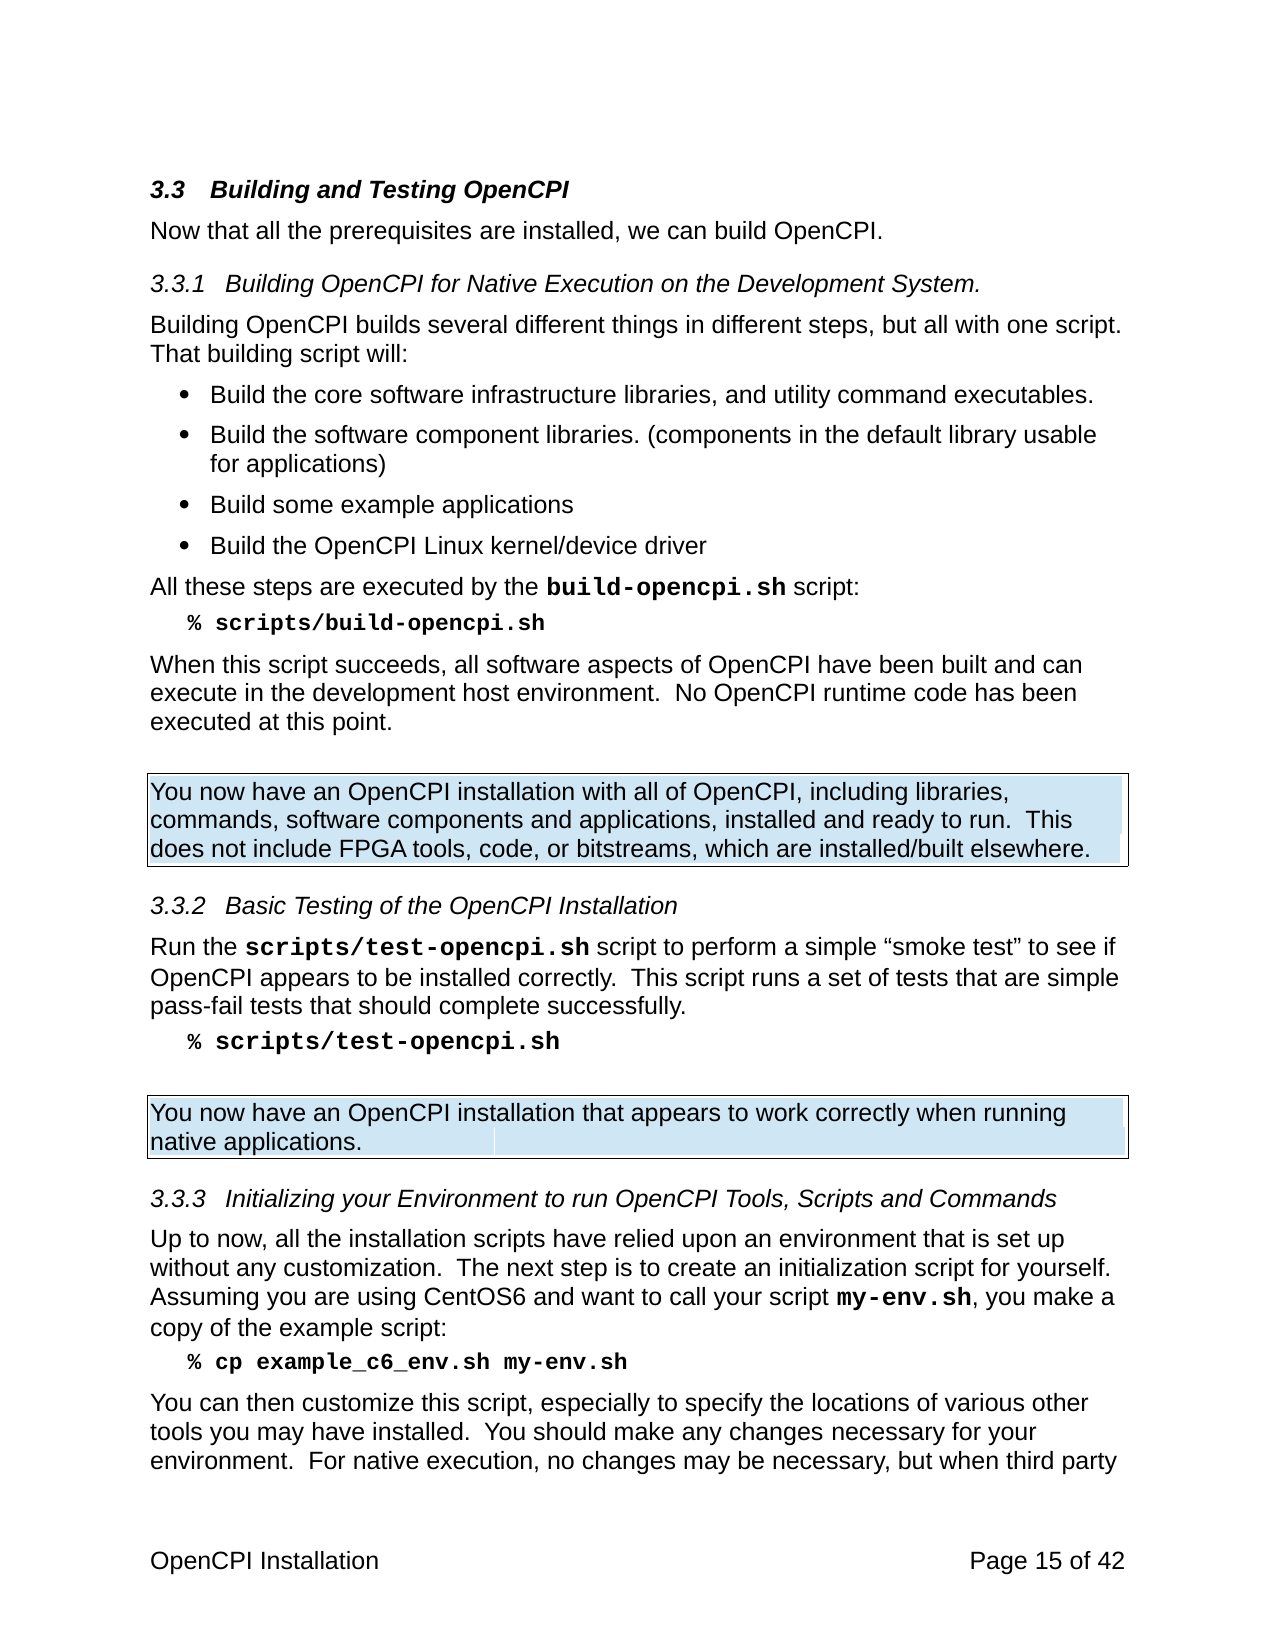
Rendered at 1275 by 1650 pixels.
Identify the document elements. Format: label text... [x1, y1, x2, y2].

text When this script succeeds, all software aspects of OpenCPI have been built and can execute in the development host environment. No OpenCPI runtime code has been executed at this point. [150, 649, 1125, 736]
list Build the software component libraries. (components in the default library usable for applications) [180, 421, 1125, 478]
list Build the OpenCPI Linux kernel/device driver [180, 531, 1125, 560]
text Building OpenCPI builds several different things in different steps, but all with one script. That building script will: [150, 310, 1125, 368]
text % scripts/test-opencpi.sh [187, 1029, 1125, 1057]
list Build some example applications [180, 490, 1125, 519]
text Run the scripts/test-opencpi.sh script to perform a simple “smoke test” to see if OpenCPI appears to be installed correctly. This script runs a set of tests that are simple pass-fail tests that should complete successfully. [150, 932, 1125, 1020]
text You can then customize this script, especially to specify the locations of various other tools you may have installed. You should make any changes necessary for your environment. For native execution, no changes may be necessary, but when third party [150, 1388, 1125, 1474]
subtitle Building and Testing OpenCPI [150, 175, 1125, 204]
subtitle Initializing your Environment to run OpenCPI Tools, Scripts and Commands [150, 1183, 1125, 1212]
subtitle Building OpenCPI for Native Execution on the Development System. [150, 269, 1125, 298]
text Now that all the prerequisites are installed, we can build OpenCPI. [150, 216, 1125, 244]
text % cp example_c6_env.sh my-env.sh [187, 1350, 1125, 1376]
list Build the core software infrastructure libraries, and utility command executables. [180, 380, 1125, 408]
text All these steps are executed by the build-opencpi.sh script: [150, 572, 1125, 603]
text % scripts/build-opencpi.sh [187, 612, 1125, 638]
subtitle Basic Testing of the OpenCPI Installation [150, 891, 1125, 919]
text You now have an OpenCPI installation with all of OpenCPI, including libraries, commands, software components and applications, installed and ready to run. This does not include FPGA tools, code, or bitstreams, which are installed/built elsewhere. [148, 774, 1128, 866]
text You now have an OpenCPI installation that appears to work correctly when running native applications. [148, 1096, 1128, 1158]
text Up to now, all the installation scripts have relied upon an environment that is set up without any customization. The next step is to create an initialization script for yourself. Assuming you are using CentOS6 and want to call your script my-env.sh, you make a copy of the example script: [150, 1224, 1125, 1341]
